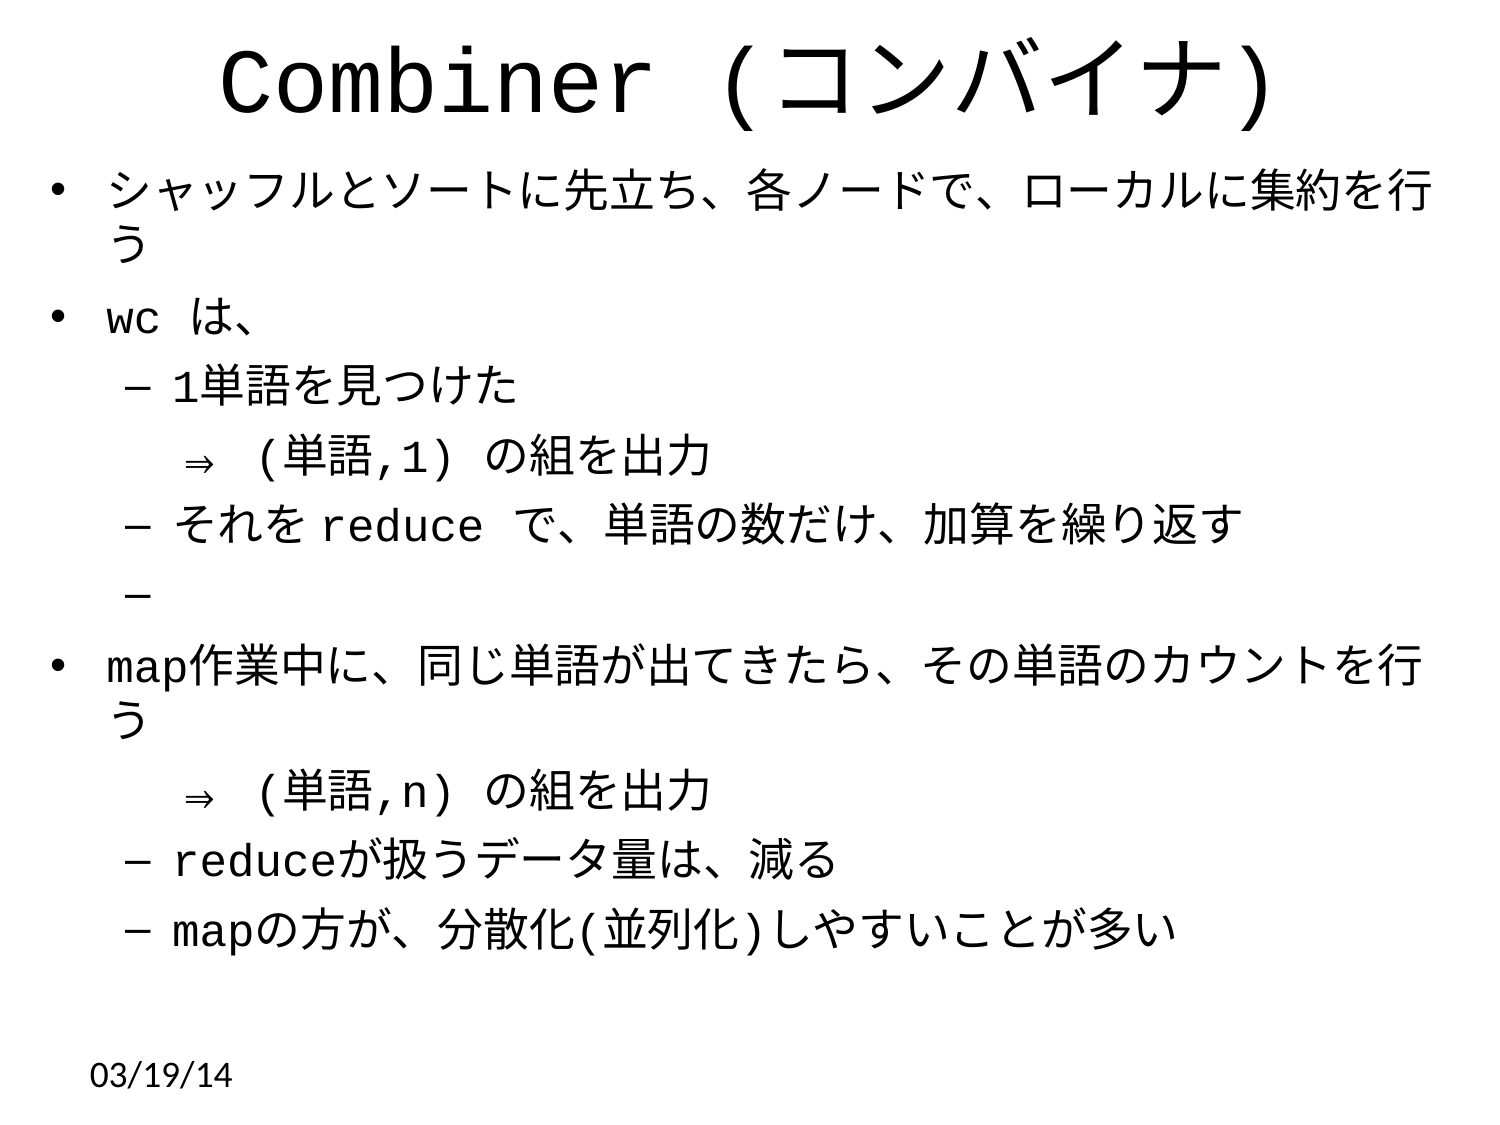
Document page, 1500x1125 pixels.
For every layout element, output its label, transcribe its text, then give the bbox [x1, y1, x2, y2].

title Combiner (コンバイナ) [75, 12, 1426, 139]
list シャッフルとソートに先立ち、各ノードで、ローカルに集約を行う wc は、 1単語を見つけた ⇒ (単語,1) の組を出力 それを reduce で、単語の数だけ、加算を繰り返す map作業中に、同じ単語が出てきたら、その単語のカウントを行う ⇒ (単語,n) の組を出力 reduceが扱うデータ量は、減る mapの方が、分散化(並列化)しやすいことが多い [35, 153, 1477, 1028]
